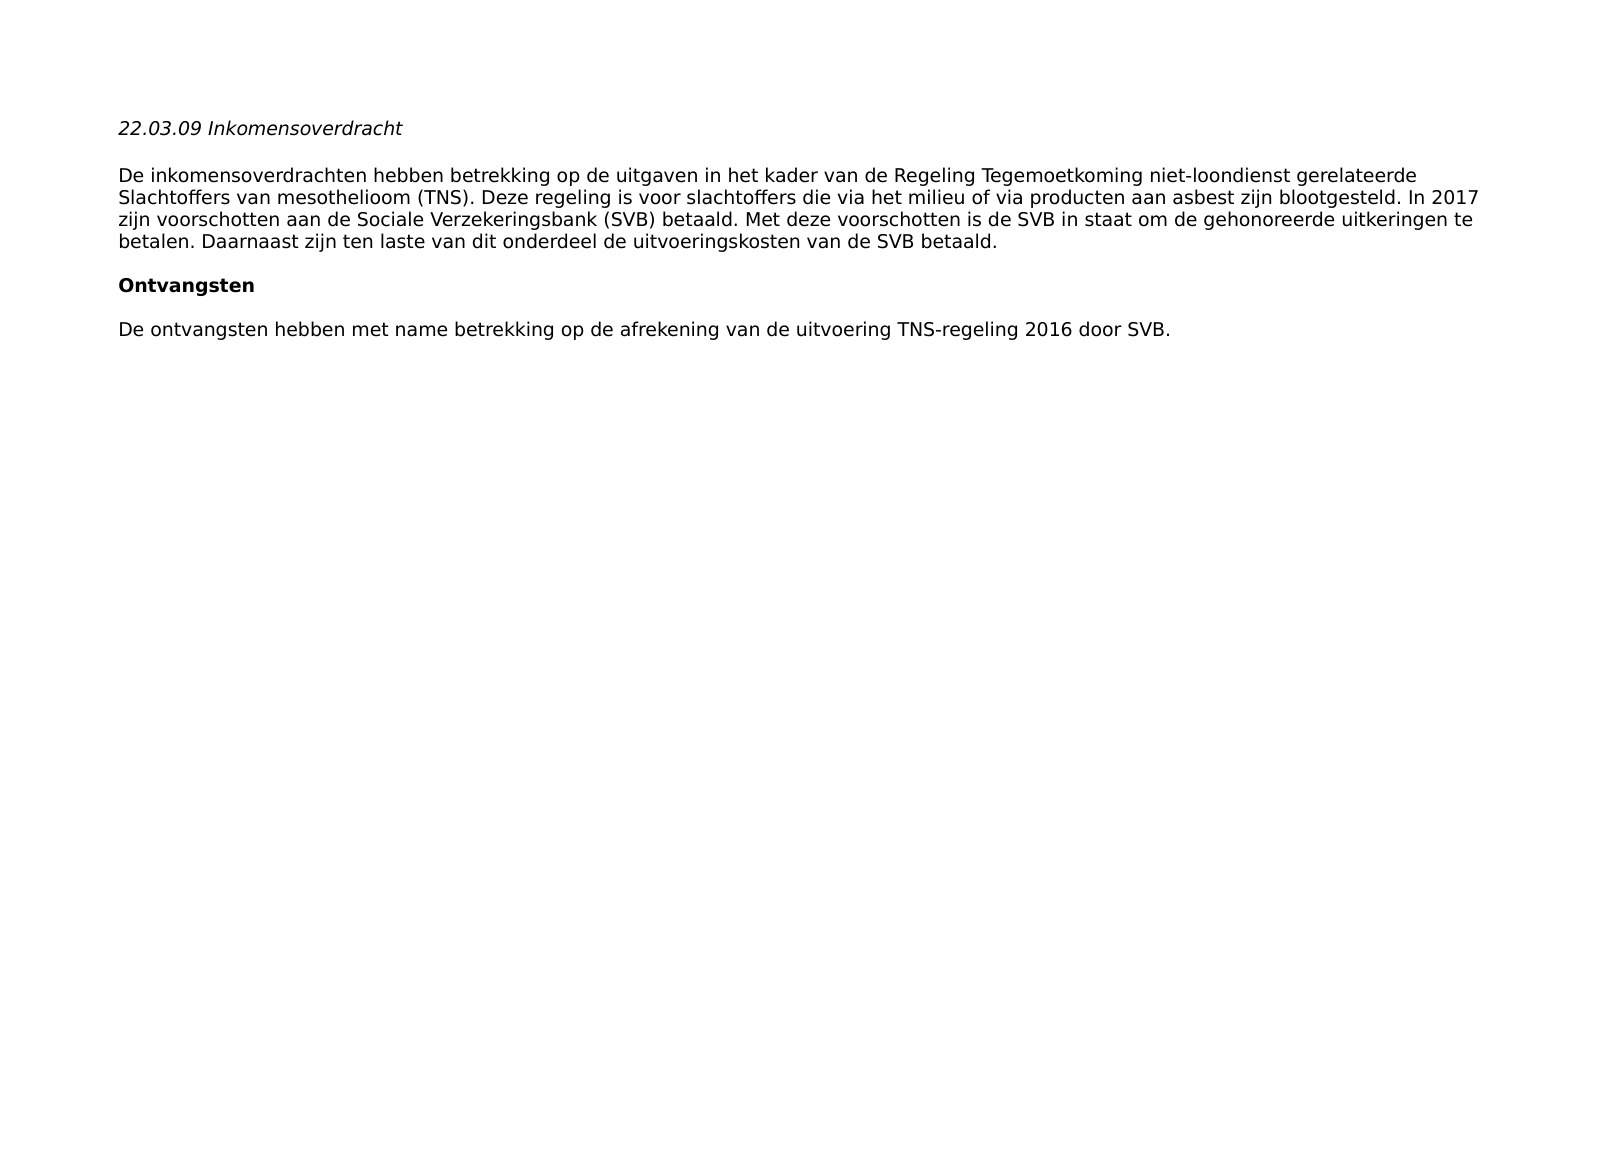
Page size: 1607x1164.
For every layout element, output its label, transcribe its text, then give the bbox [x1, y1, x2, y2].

subtitle 22.03.09 Inkomensoverdracht [118, 118, 1488, 140]
text De ontvangsten hebben met name betrekking op de afrekening van de uitvoering TNS-regeling 2016 door SVB. [118, 319, 1488, 341]
text De inkomensoverdrachten hebben betrekking op de uitgaven in het kader van de Regeling Tegemoetkoming niet-loondienst gerelateerde Slachtoffers van mesothelioom (TNS). Deze regeling is voor slachtoffers die via het milieu of via producten aan asbest zijn blootgesteld. In 2017 zijn voorschotten aan de Sociale Verzekeringsbank (SVB) betaald. Met deze voorschotten is de SVB in staat om de gehonoreerde uitkeringen te betalen. Daarnaast zijn ten laste van dit onderdeel de uitvoeringskosten van de SVB betaald. [118, 165, 1488, 253]
subtitle Ontvangsten [118, 275, 1488, 297]
